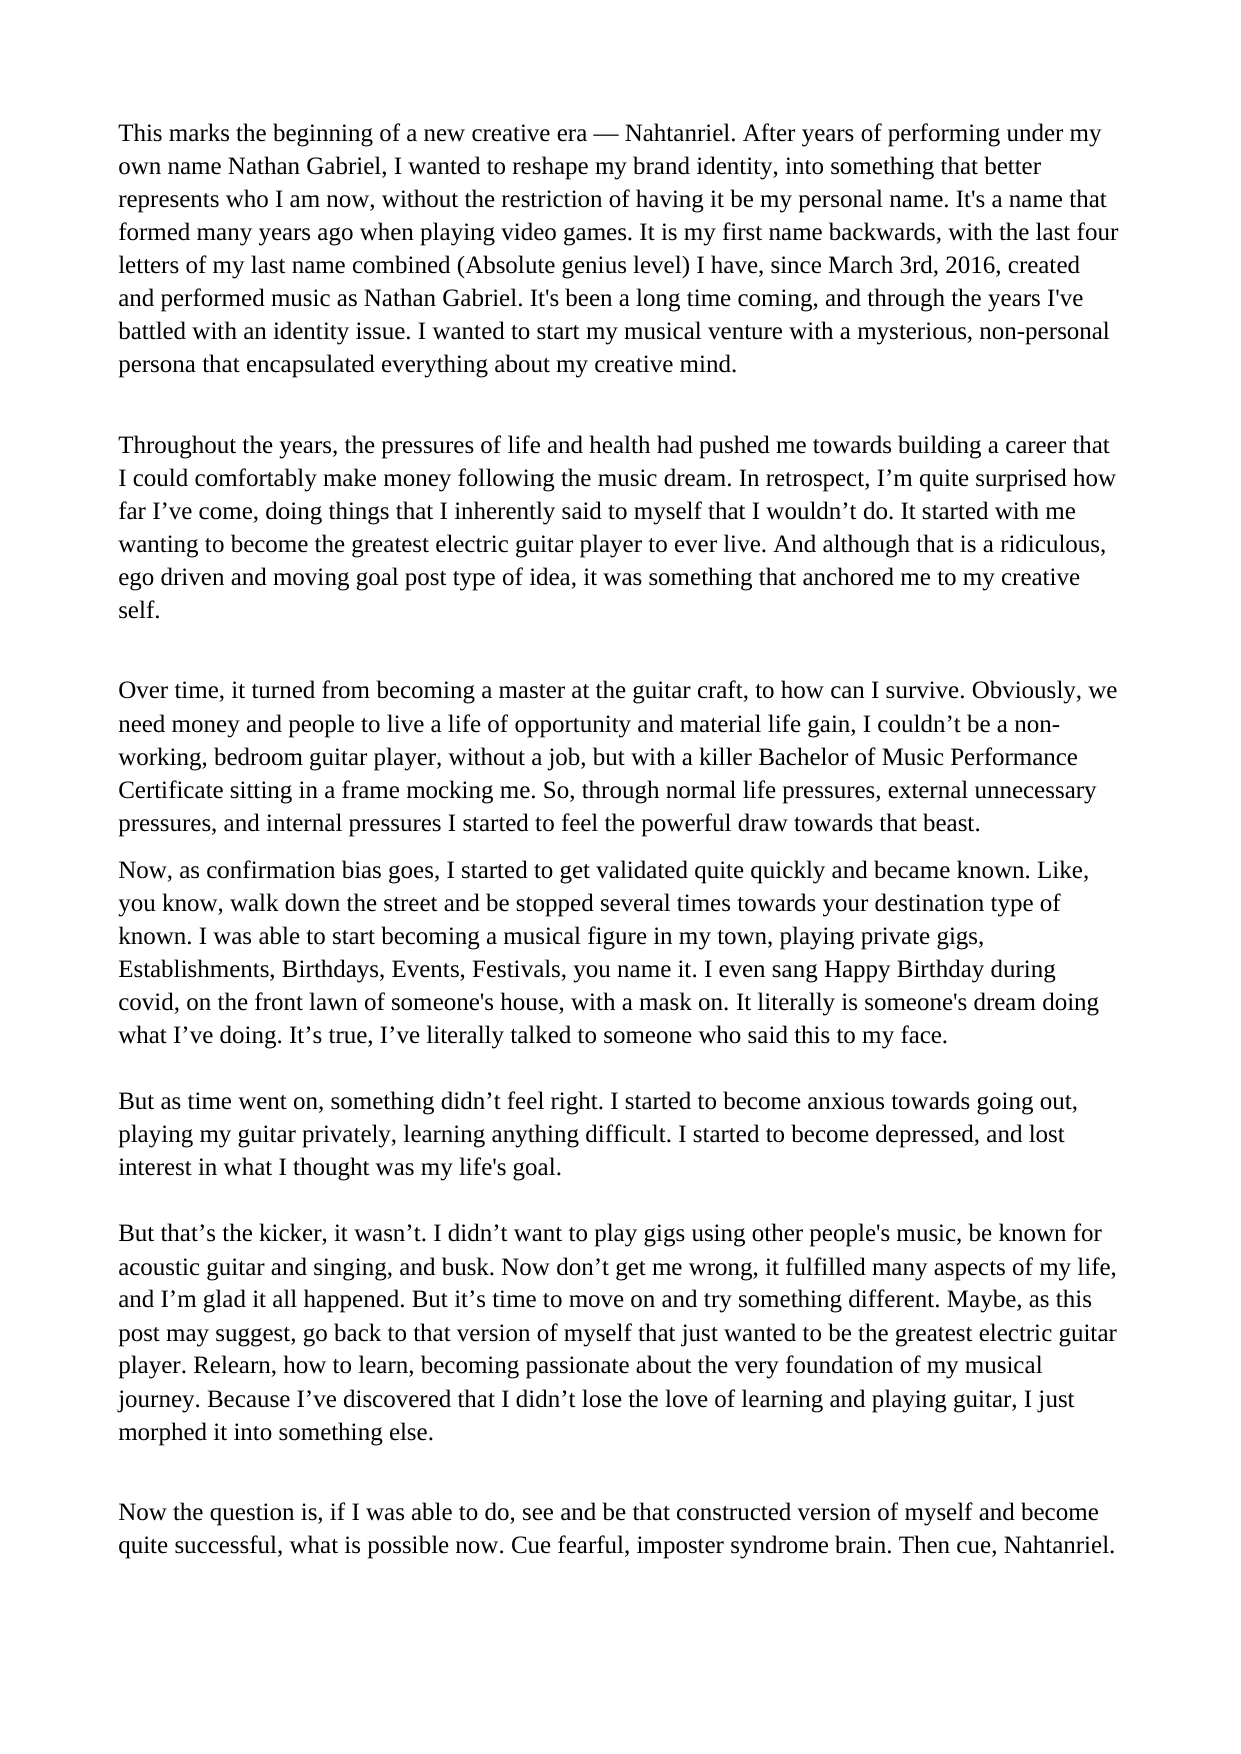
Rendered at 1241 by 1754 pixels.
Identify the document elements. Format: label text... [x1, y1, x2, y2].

text Throughout the years, the pressures of life and health had pushed me towards building a career that I could comfortably make money following the music dream. In retrospect, I’m quite surprised how far I’ve come, doing things that I inherently said to myself that I wouldn’t do. It started with me wanting to become the greatest electric guitar player to ever live. And although that is a ridiculous, ego driven and moving goal post type of idea, it was something that anchored me to my creative self. [118, 397, 1122, 624]
text Over time, it turned from becoming a master at the guitar craft, to how can I survive. Obviously, we need money and people to live a life of opportunity and material life gain, I couldn’t be a non-working, bedroom guitar player, without a job, but with a killer Bachelor of Music Performance Certificate sitting in a frame mocking me. So, through normal life pressures, external unnecessary pressures, and internal pressures I started to feel the powerful draw towards that beast. [118, 643, 1122, 836]
text [118, 1578, 1122, 1607]
text Now, as confirmation bias goes, I started to get validated quite quickly and became known. Like, you know, walk down the street and be stopped several times towards your destination type of known. I was able to start becoming a musical figure in my town, playing private gigs, Establishments, Birthdays, Events, Festivals, you name it. I even sang Happy Birthday during covid, on the front lawn of someone's house, with a mask on. It literally is someone's dream doing what I’ve doing. It’s true, I’ve literally talked to someone who said this to my face. But as time went on, something didn’t feel right. I started to become anxious towards going out, playing my guitar privately, learning anything difficult. I started to become depressed, and lost interest in what I thought was my life's goal. But that’s the kicker, it wasn’t. I didn’t want to play gigs using other people's music, be known for acoustic guitar and singing, and busk. Now don’t get me wrong, it fulfilled many aspects of my life, and I’m glad it all happened. But it’s time to move on and try something different. Maybe, as this post may suggest, go back to that version of myself that just wanted to be the greatest electric guitar player. Relearn, how to learn, becoming passionate about the very foundation of my musical journey. Because I’ve discovered that I didn’t lose the love of learning and playing guitar, I just morphed it into something else. [118, 855, 1122, 1445]
text Now the question is, if I was able to do, see and be that constructed version of myself and become quite successful, what is possible now. Cue fearful, imposter syndrome brain. Then cue, Nahtanriel. [118, 1464, 1122, 1559]
text This marks the beginning of a new creative era — Nahtanriel. After years of performing under my own name Nathan Gabriel, I wanted to reshape my brand identity, into something that better represents who I am now, without the restriction of having it be my personal name. It's a name that formed many years ago when playing video games. It is my first name backwards, with the last four letters of my last name combined (Absolute genius level) I have, since March 3rd, 2016, created and performed music as Nathan Gabriel. It's been a long time coming, and through the years I've battled with an identity issue. I wanted to start my musical venture with a mysterious, non-personal persona that encapsulated everything about my creative mind. [118, 118, 1122, 378]
